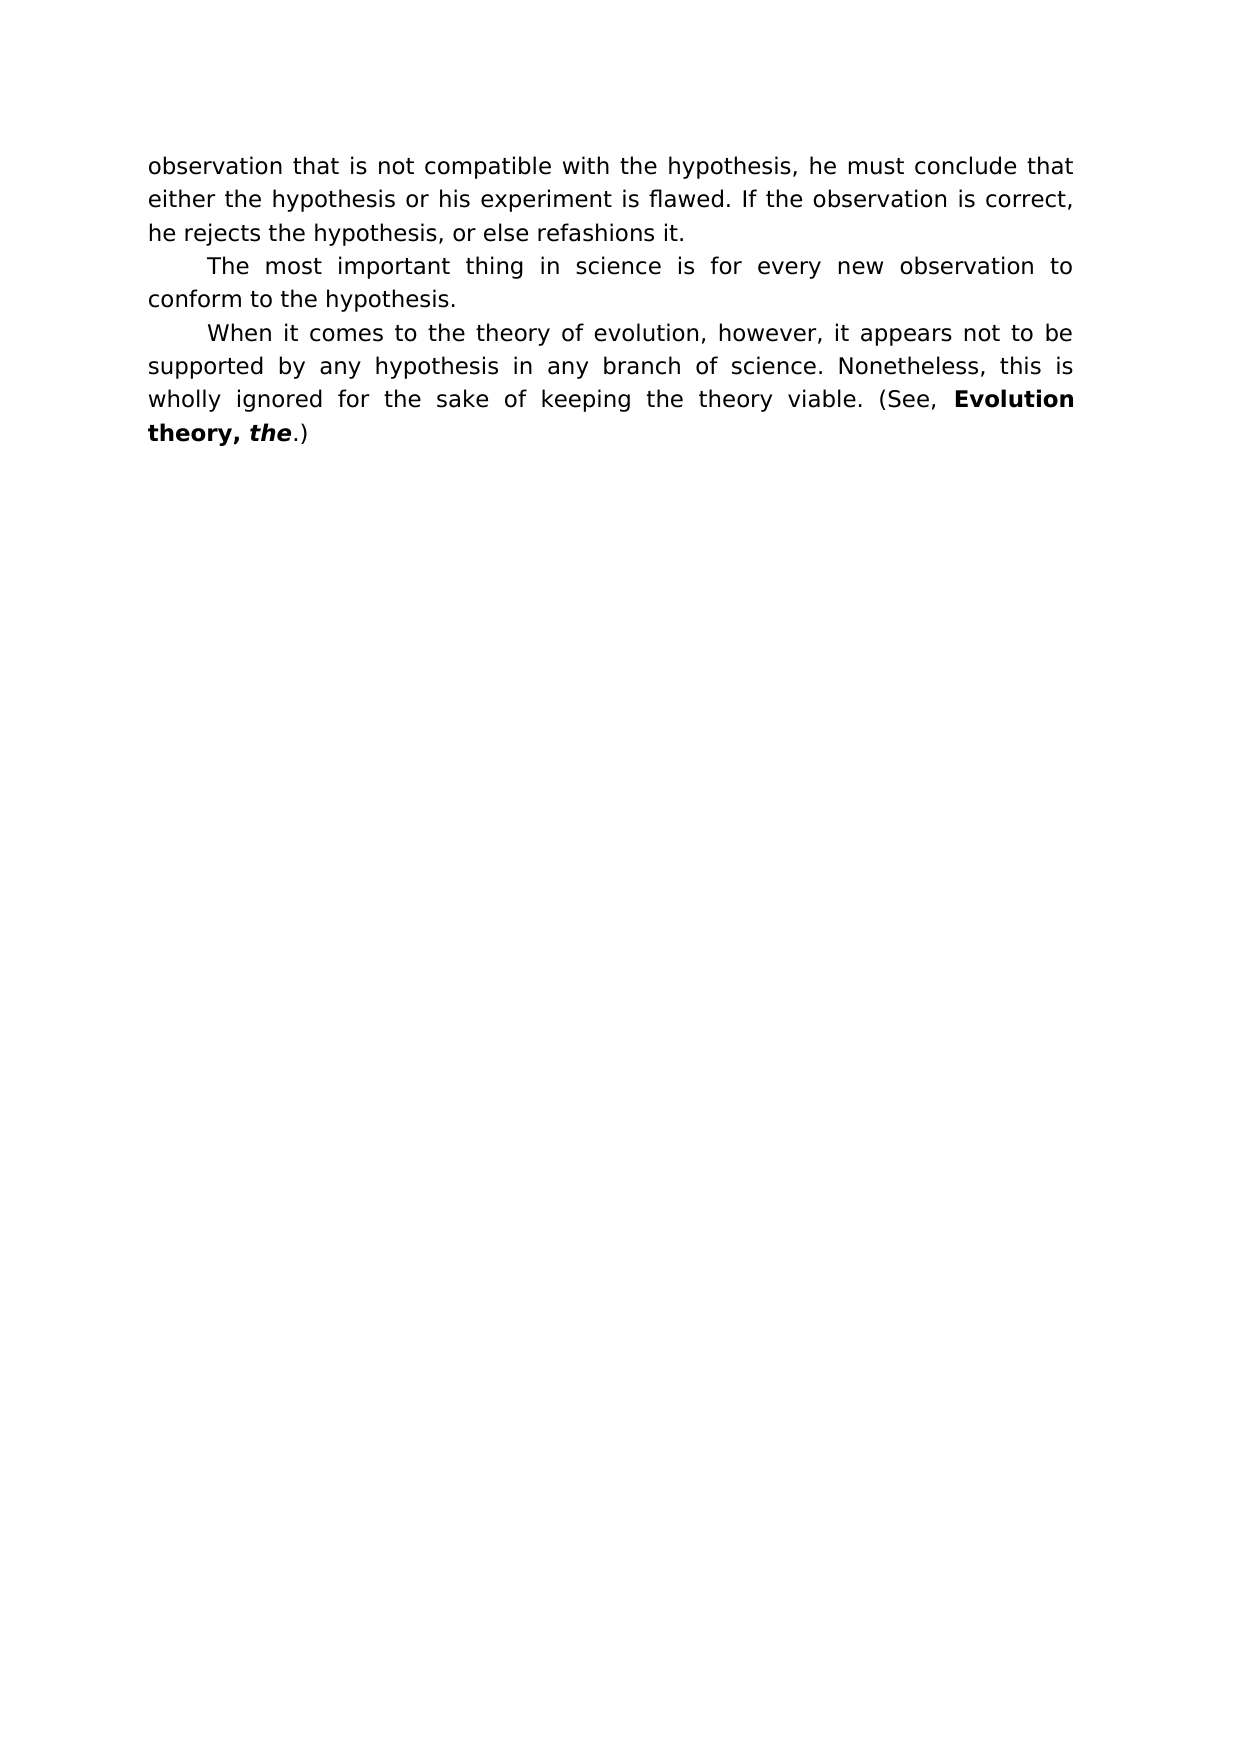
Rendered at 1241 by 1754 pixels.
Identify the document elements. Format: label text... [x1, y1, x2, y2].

text When it comes to the theory of evolution, however, it appears not to be supported by any hypothesis in any branch of science. Nonetheless, this is wholly ignored for the sake of keeping the theory viable. (See, Evolution theory, the.) [148, 314, 1075, 448]
text The most important thing in science is for every new observation to conform to the hypothesis. [148, 248, 1075, 314]
text observation that is not compatible with the hypothesis, he must conclude that either the hypothesis or his experiment is flawed. If the observation is correct, he rejects the hypothesis, or else refashions it. [148, 148, 1075, 248]
